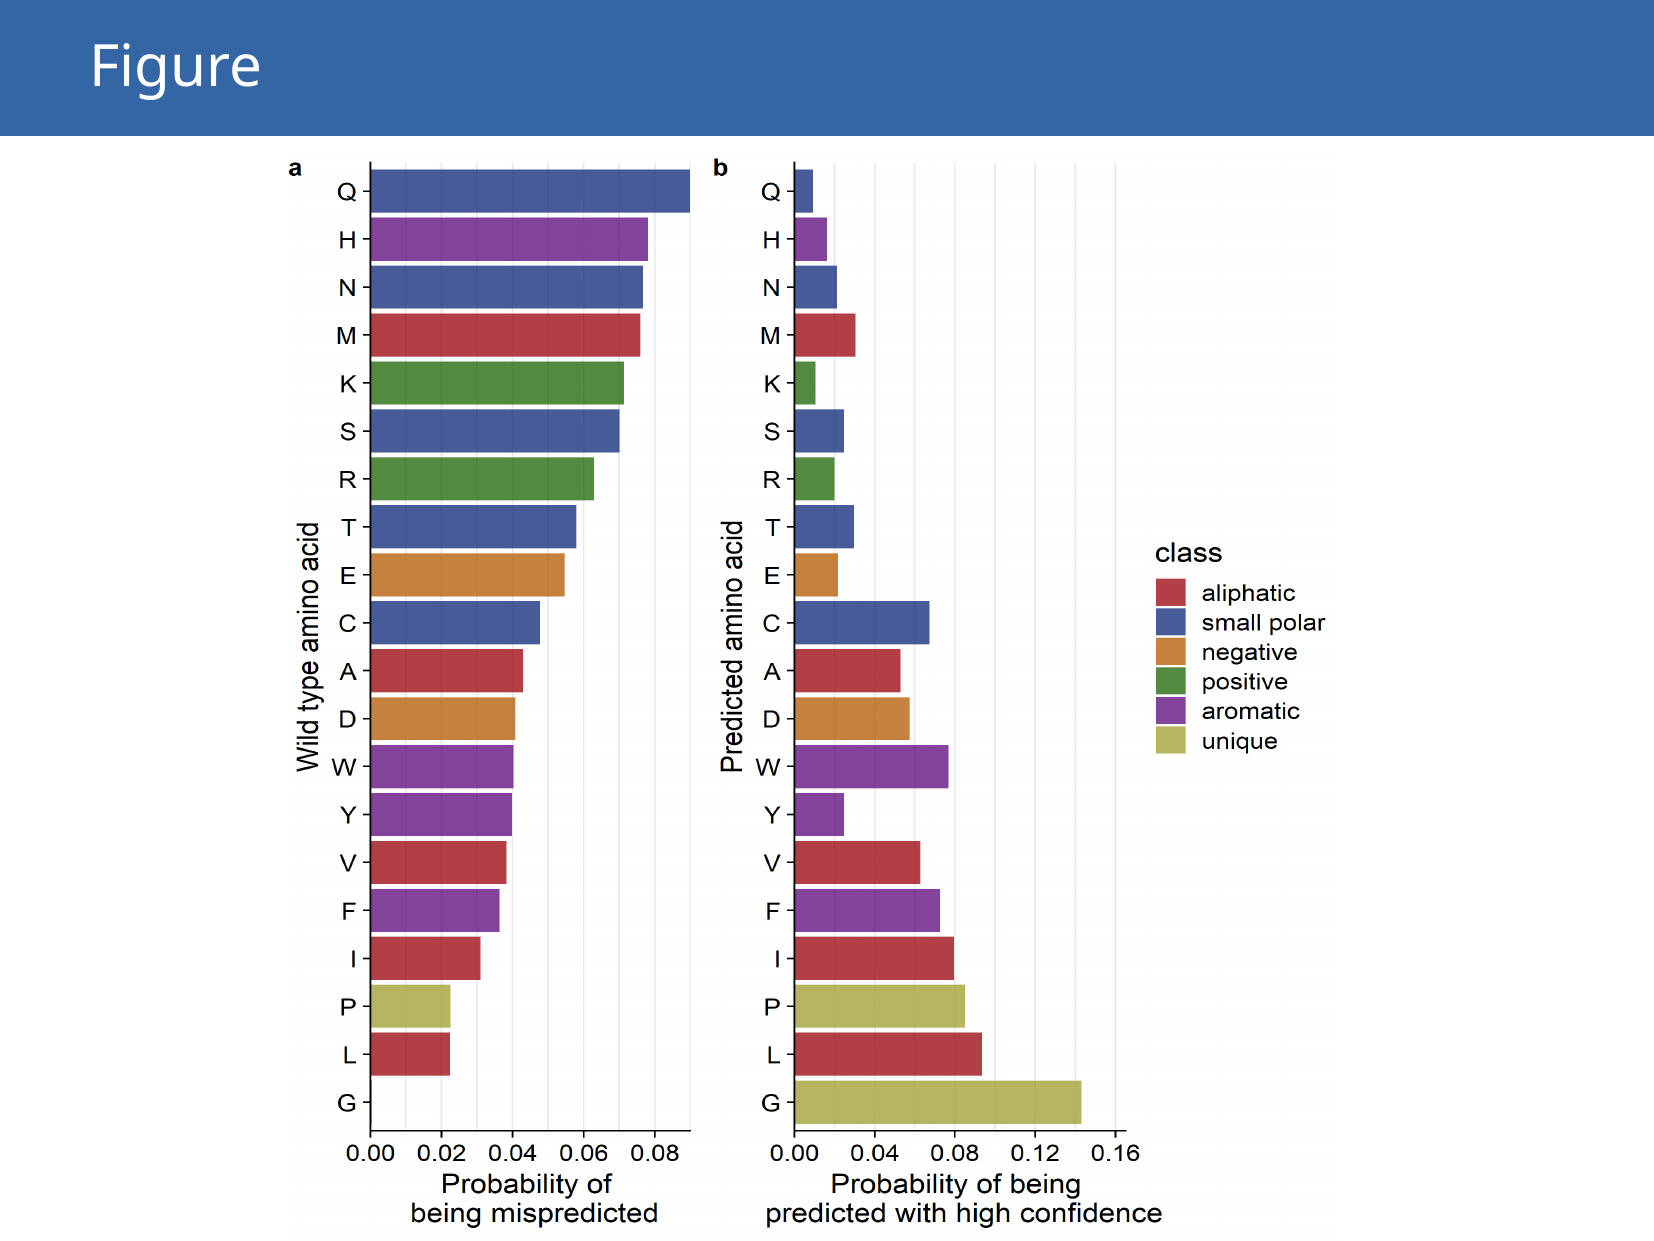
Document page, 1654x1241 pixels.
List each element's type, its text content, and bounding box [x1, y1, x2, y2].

text_box Figure [0, 17, 1647, 242]
text_box [0, 0, 1654, 136]
picture [281, 149, 1341, 1241]
